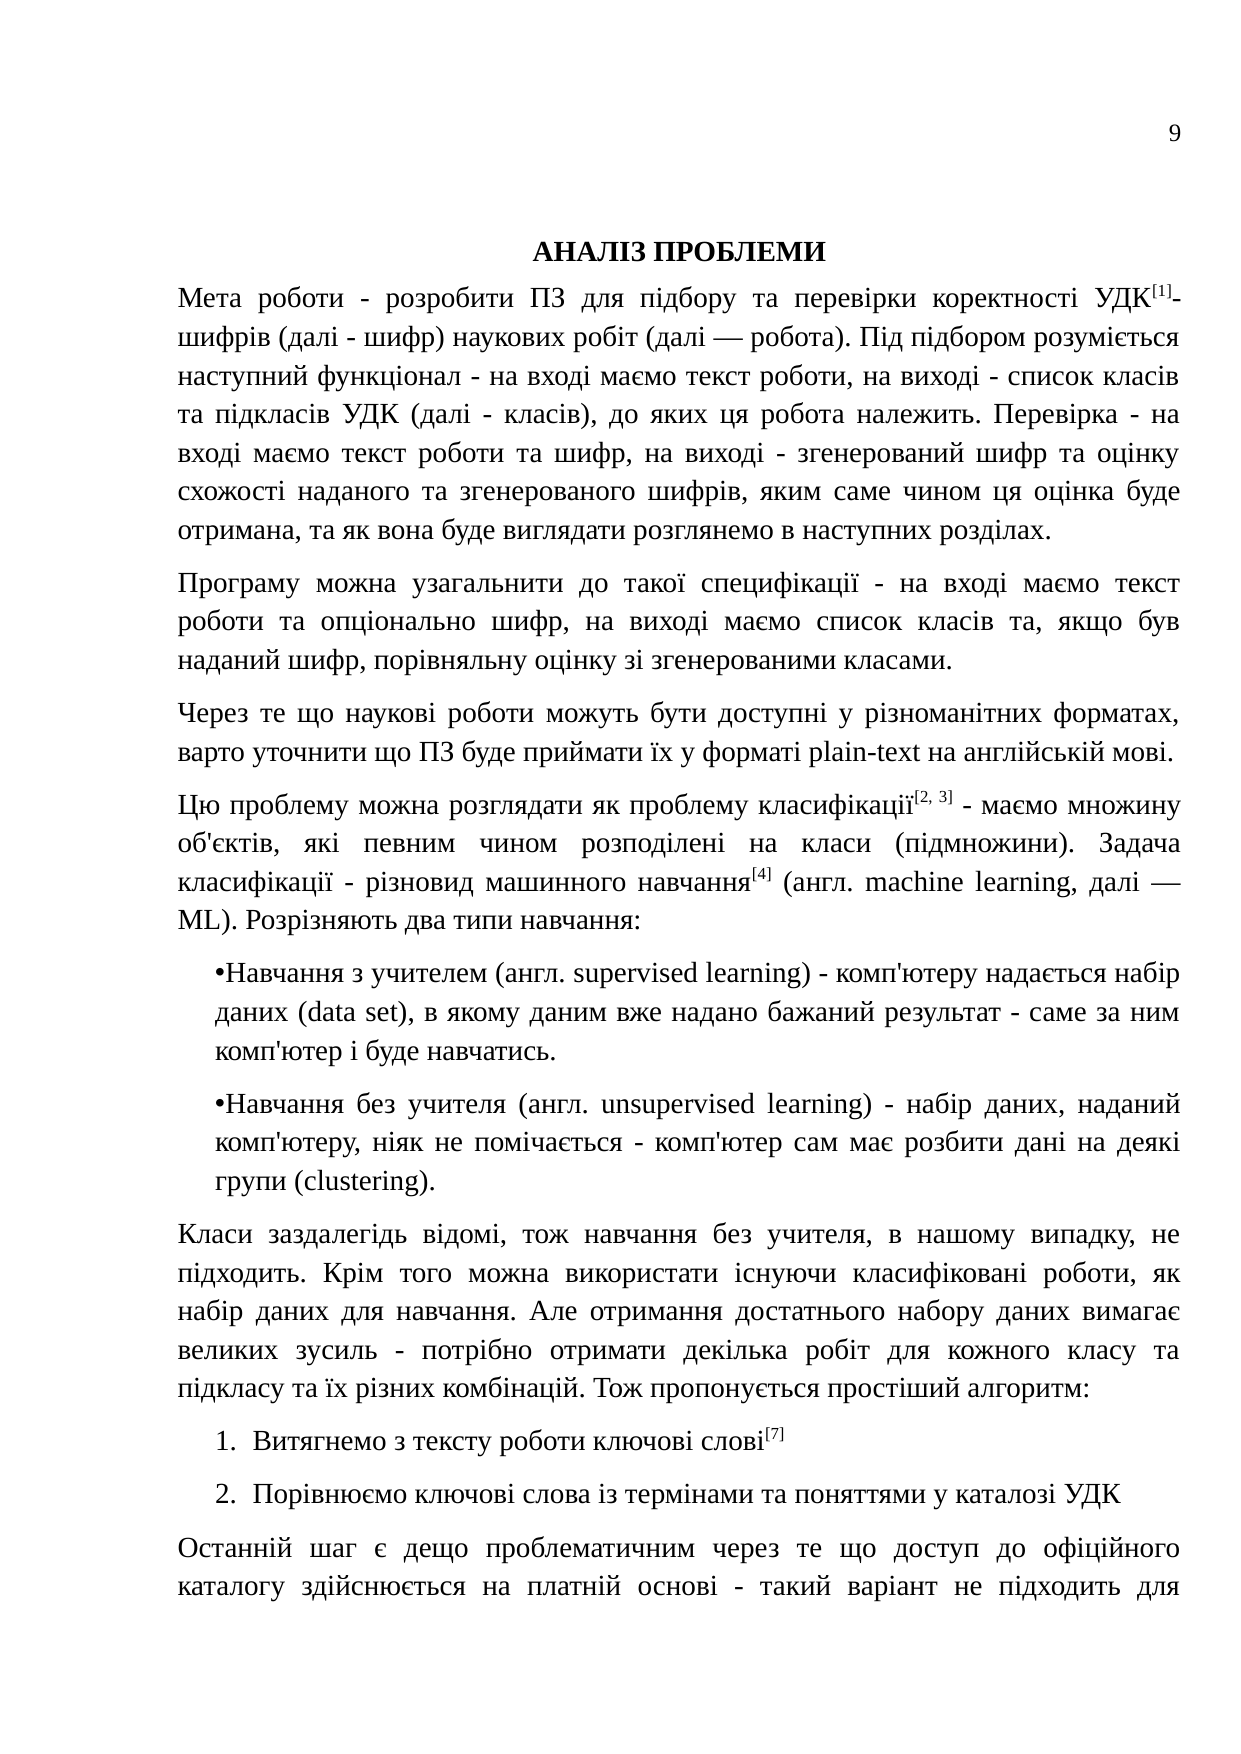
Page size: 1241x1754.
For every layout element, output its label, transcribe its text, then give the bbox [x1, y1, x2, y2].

list Навчання з учителем (англ. supervised learning) - комп'ютеру надається набір даних (data set), в якому даним вже надано бажаний результат - саме за ним комп'ютер і буде навчатись. [177, 956, 1181, 1066]
text Цю проблему можна розглядати як проблему класифікації[2, 3] - маємо множину об'єктів, які певним чином розподілені на класи (підмножини). Задача класифікації - різновид машинного навчання[4] (англ. machine learning, далі — ML). Розрізняють два типи навчання: [177, 787, 1181, 936]
text Програму можна узагальнити до такої специфікації - на вході маємо текст роботи та опціонально шифр, на виході маємо список класів та, якщо був наданий шифр, порівняльну оцінку зі згенерованими класами. [177, 565, 1181, 676]
list Порівнюємо ключові слова із термінами та поняттями у каталозі УДК [215, 1477, 1181, 1510]
text Класи заздалегідь відомі, тож навчання без учителя, в нашому випадку, не підходить. Крім того можна використати існуючи класифіковані роботи, як набір даних для навчання. Але отримання достатнього набору даних вимагає великих зусиль - потрібно отримати декілька робіт для кожного класу та підкласу та їх різних комбінацій. Тож пропонується простіший алгоритм: [177, 1216, 1181, 1404]
list Витягнемо з тексту роботи ключові слові[7] [215, 1423, 1181, 1457]
text Останній шаг є дещо проблематичним через те що доступ до офіційного каталогу здійснюється на платній основі - такий варіант не підходить для [177, 1530, 1181, 1602]
text Через те що наукові роботи можуть бути доступні у різноманітних форматах, варто уточнити що ПЗ буде приймати їх у форматі plain-text на англійській мові. [177, 695, 1181, 767]
list Навчання без учителя (англ. unsupervised learning) - набір даних, наданий комп'ютеру, ніяк не помічається - комп'ютер сам має розбити дані на деякі групи (clustering). [177, 1086, 1181, 1197]
subtitle АНАЛІЗ ПРОБЛЕМИ [177, 234, 1181, 268]
text Мета роботи - розробити ПЗ для підбору та перевірки коректності УДК[1]-шифрів (далі - шифр) наукових робіт (далі — робота). Під підбором розуміється наступний функціонал - на вході маємо текст роботи, на виході - список класів та підкласів УДК (далі - класів), до яких ця робота належить. Перевірка - на вході маємо текст роботи та шифр, на виході - згенерований шифр та оцінку схожості наданого та згенерованого шифрів, яким саме чином ця оцінка буде отримана, та як вона буде виглядати розглянемо в наступних розділах. [177, 281, 1181, 545]
